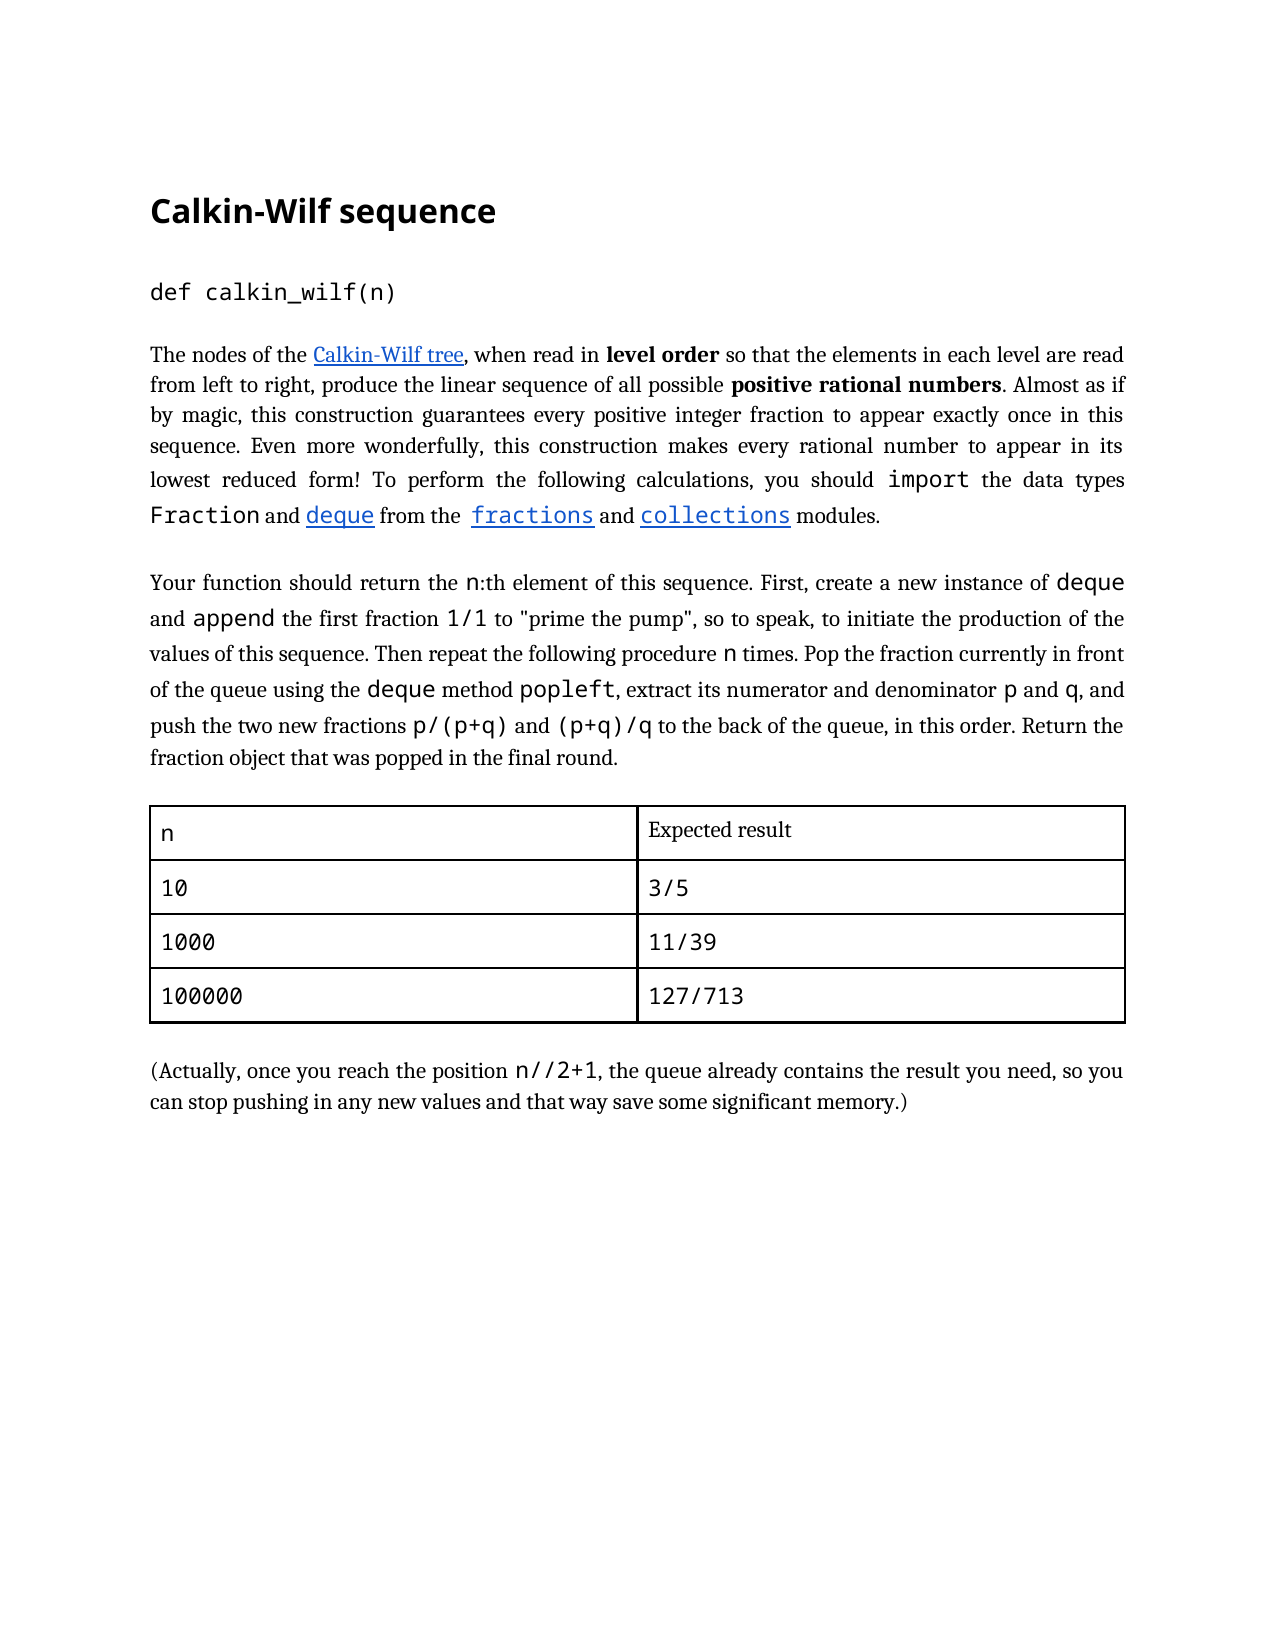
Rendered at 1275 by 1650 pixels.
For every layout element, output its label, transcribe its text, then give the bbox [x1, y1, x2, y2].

table_cell 3/5 [639, 861, 1124, 913]
text def calkin_wilf(n) [150, 276, 1125, 307]
table_cell 100000 [151, 969, 636, 1021]
table_cell 127/713 [639, 969, 1124, 1021]
table_cell 11/39 [639, 915, 1124, 967]
table_header Expected result [639, 807, 1124, 859]
text The nodes of the Calkin-Wilf tree, when read in level order so that the elements in each level are read from left to right, produce the linear sequence of all possible positive rational numbers. Almost as if by magic, this construction guarantees every positive integer fraction to appear exactly once in this sequence. Even more wonderfully, this construction makes every rational number to appear in its lowest reduced form! To perform the following calculations, you should import the data types Fraction and deque from the fractions and collections modules. [150, 342, 1125, 531]
text Your function should return the n:th element of this sequence. First, create a new instance of deque and append the first fraction 1/1 to "prime the pump", so to speak, to initiate the production of the values of this sequence. Then repeat the following procedure n times. Pop the fraction currently in front of the queue using the deque method popleft, extract its numerator and denominator p and q, and push the two new fractions p/(p+q) and (p+q)/q to the back of the queue, in this order. Return the fraction object that was popped in the final round. [150, 566, 1125, 771]
table_header n [151, 807, 636, 859]
table_cell 10 [151, 861, 636, 913]
table_cell 1000 [151, 915, 636, 967]
subtitle Calkin-Wilf sequence [150, 187, 1125, 233]
text (Actually, once you reach the position n//2+1, the queue already contains the result you need, so you can stop pushing in any new values and that way save some significant memory.) [150, 1054, 1125, 1115]
